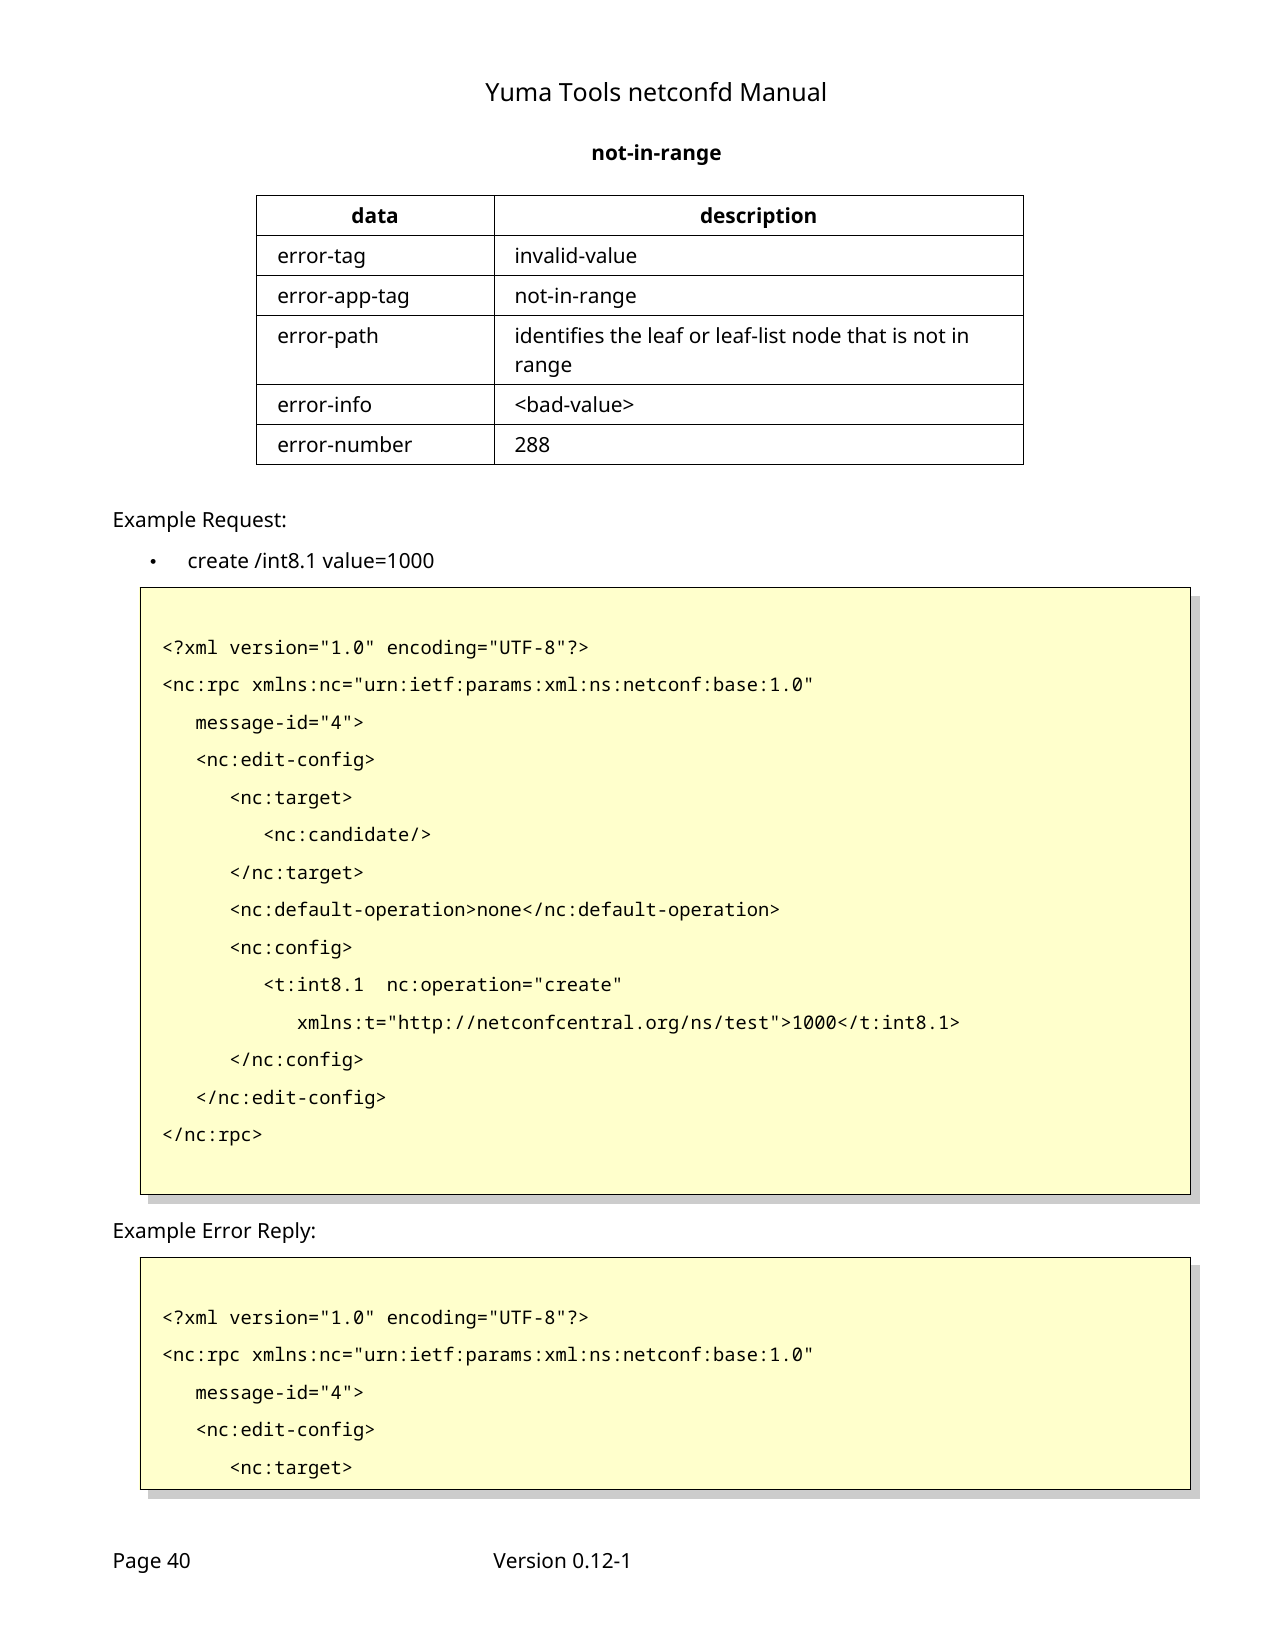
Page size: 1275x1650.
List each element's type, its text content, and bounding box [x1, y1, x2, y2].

text xmlns:t="http://netconfcentral.org/ns/test">1000</t:int8.1> [141, 999, 1190, 1035]
text <t:int8.1 nc:operation="create" [141, 962, 1190, 997]
text <nc:edit-config> [141, 737, 1190, 772]
text <nc:rpc xmlns:nc="urn:ietf:params:xml:ns:netconf:base:1.0" [141, 662, 1190, 697]
table_cell error-info [257, 385, 494, 424]
table_cell 288 [495, 425, 1023, 464]
text <nc:config> [141, 924, 1190, 960]
text message-id="4"> [141, 1369, 1190, 1405]
table_header description [495, 196, 1023, 235]
list create /int8.1 value=1000 [150, 546, 1200, 574]
table_cell error-app-tag [257, 276, 494, 315]
table_cell not-in-range [495, 276, 1023, 315]
text <nc:target> [141, 774, 1190, 810]
text Example Error Reply: [112, 1216, 1200, 1244]
text <nc:default-operation>none</nc:default-operation> [141, 887, 1190, 922]
text <nc:target> [141, 1444, 1190, 1489]
text <?xml version="1.0" encoding="UTF-8"?> [141, 1294, 1190, 1330]
table_cell invalid-value [495, 236, 1023, 275]
text <nc:rpc xmlns:nc="urn:ietf:params:xml:ns:netconf:base:1.0" [141, 1332, 1190, 1367]
text </nc:edit-config> [141, 1074, 1190, 1110]
text </nc:config> [141, 1037, 1190, 1072]
text </nc:rpc> [141, 1112, 1190, 1147]
table_cell identifies the leaf or leaf-list node that is not in range [495, 316, 1023, 384]
text <?xml version="1.0" encoding="UTF-8"?> [141, 624, 1190, 660]
table_cell error-path [257, 316, 494, 384]
subtitle not-in-range [127, 138, 1185, 167]
table_cell <bad-value> [495, 385, 1023, 424]
table_header data [257, 196, 494, 235]
text <nc:candidate/> [141, 812, 1190, 847]
text <nc:edit-config> [141, 1407, 1190, 1442]
text Example Request: [112, 505, 1200, 533]
table_cell error-tag [257, 236, 494, 275]
text message-id="4"> [141, 699, 1190, 735]
table_cell error-number [257, 425, 494, 464]
text </nc:target> [141, 849, 1190, 885]
